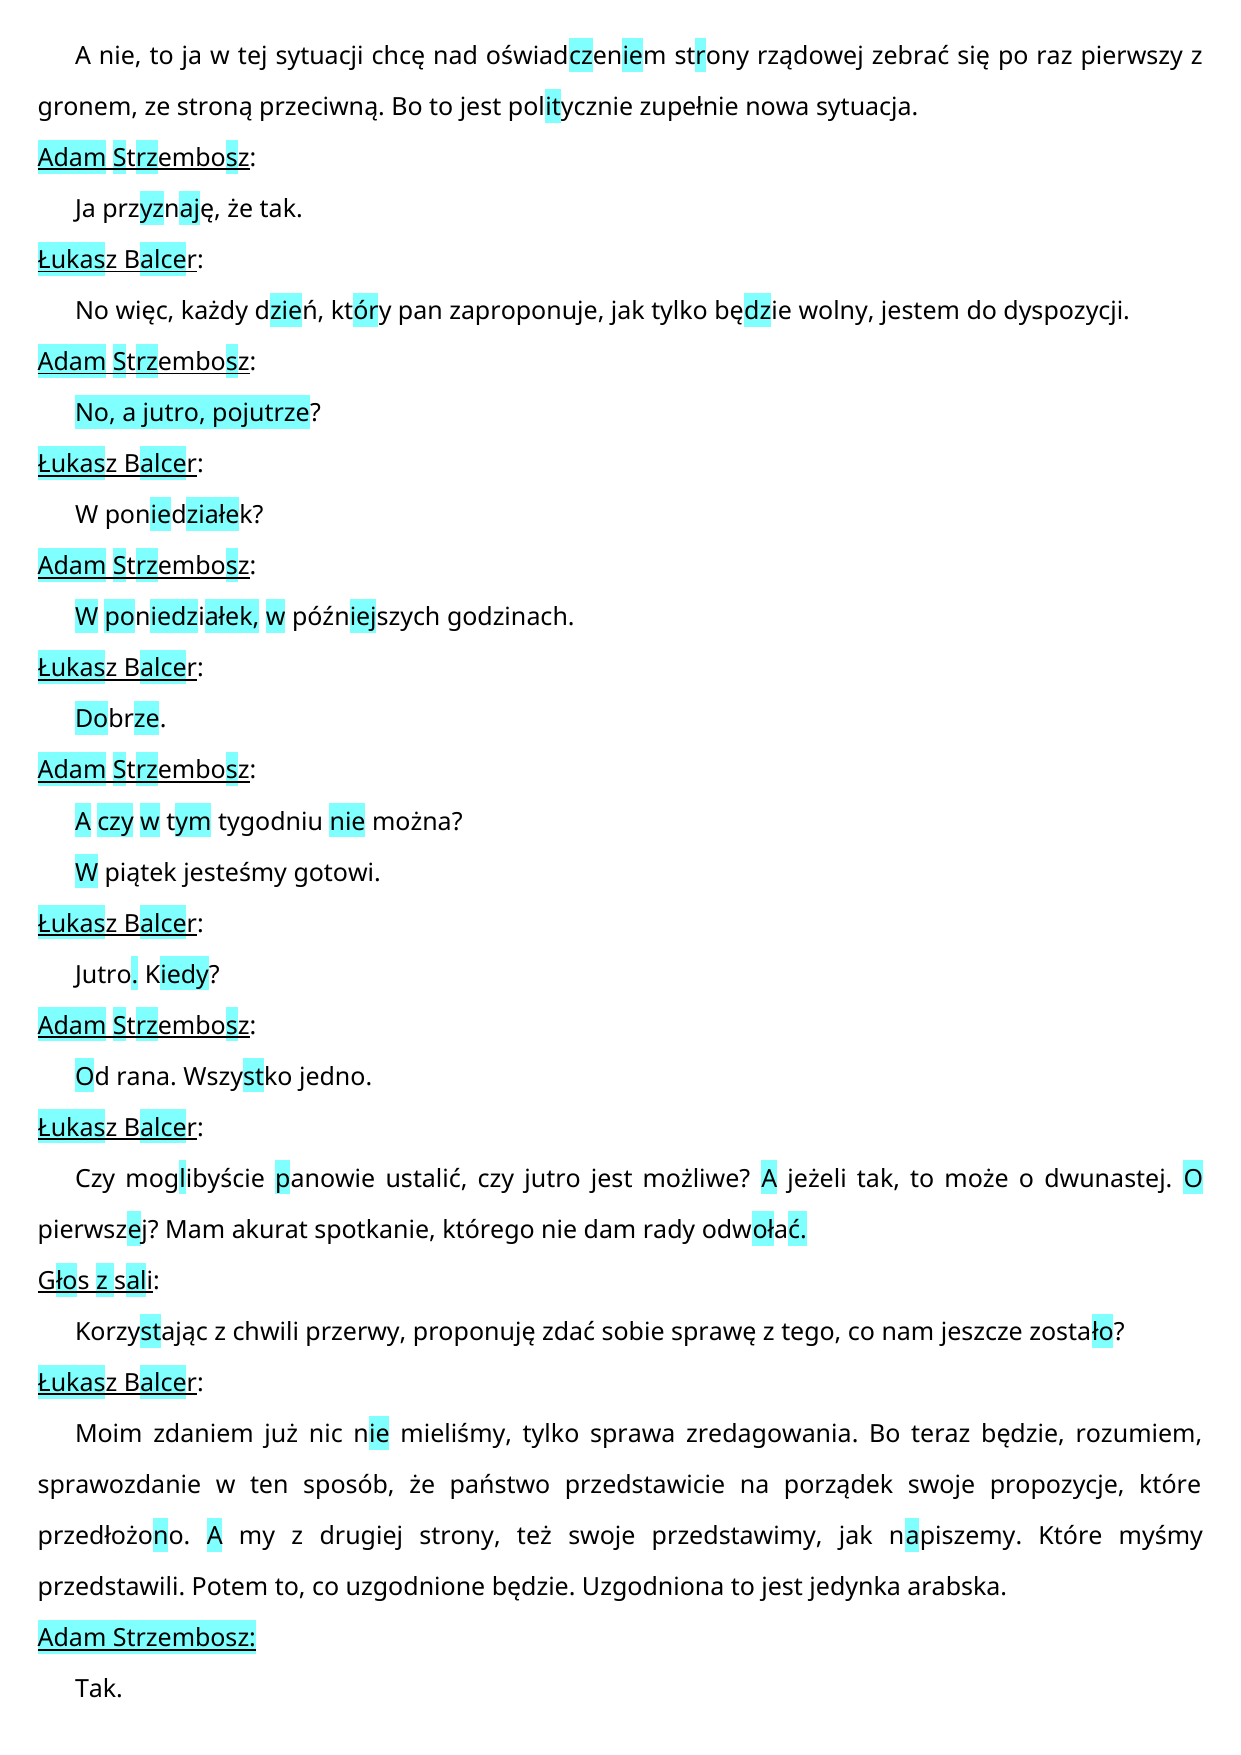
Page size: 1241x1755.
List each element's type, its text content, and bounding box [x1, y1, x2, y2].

text Czy moglibyście panowie ustalić, czy jutro jest możliwe? A jeżeli tak, to może o dwunastej. O pierwszej? Mam akurat spotkanie, którego nie dam rady odwołać. [37, 1160, 1203, 1246]
text W poniedziałek? [37, 497, 1203, 531]
text Adam Strzembosz: [37, 548, 1203, 582]
text No, a jutro, pojutrze? [37, 395, 1203, 429]
text Moim zdaniem już nic nie mieliśmy, tylko sprawa zredagowania. Bo teraz będzie, rozumiem, sprawozdanie w ten sposób, że państwo przedstawicie na porządek swoje propozycje, które przedłożono. A my z drugiej strony, też swoje przedstawimy, jak napiszemy. Które myśmy przedstawili. Potem to, co uzgodnione będzie. Uzgodniona to jest jedynka arabska. [37, 1416, 1203, 1603]
text Adam Strzembosz: [37, 1620, 1203, 1654]
text Ja przyznaję, że tak. [37, 191, 1203, 225]
text Łukasz Balcer: [37, 446, 1203, 480]
text Jutro. Kiedy? [37, 956, 1203, 990]
text Adam Strzembosz: [37, 752, 1203, 786]
text Łukasz Balcer: [37, 1109, 1203, 1143]
text Adam Strzembosz: [37, 139, 1203, 174]
text No więc, każdy dzień, który pan zaproponuje, jak tylko będzie wolny, jestem do dyspozycji. [37, 293, 1203, 327]
text Dobrze. [37, 701, 1203, 735]
text Głos z sali: [37, 1262, 1203, 1297]
text A nie, to ja w tej sytuacji chcę nad oświadczeniem strony rządowej zebrać się po raz pierwszy z gronem, ze stroną przeciwną. Bo to jest politycznie zupełnie nowa sytuacja. [37, 37, 1203, 123]
text W poniedziałek, w późniejszych godzinach. [37, 599, 1203, 633]
text Łukasz Balcer: [37, 650, 1203, 684]
text Łukasz Balcer: [37, 1364, 1203, 1399]
text Adam Strzembosz: [37, 344, 1203, 378]
text Korzystając z chwili przerwy, proponuję zdać sobie sprawę z tego, co nam jeszcze zostało? [37, 1313, 1203, 1348]
text Adam Strzembosz: [37, 1007, 1203, 1041]
text Łukasz Balcer: [37, 242, 1203, 276]
text Łukasz Balcer: [37, 905, 1203, 939]
text W piątek jesteśmy gotowi. [37, 854, 1203, 888]
text A czy w tym tygodniu nie można? [37, 803, 1203, 837]
text Tak. [37, 1671, 1203, 1705]
text Od rana. Wszystko jedno. [37, 1058, 1203, 1092]
